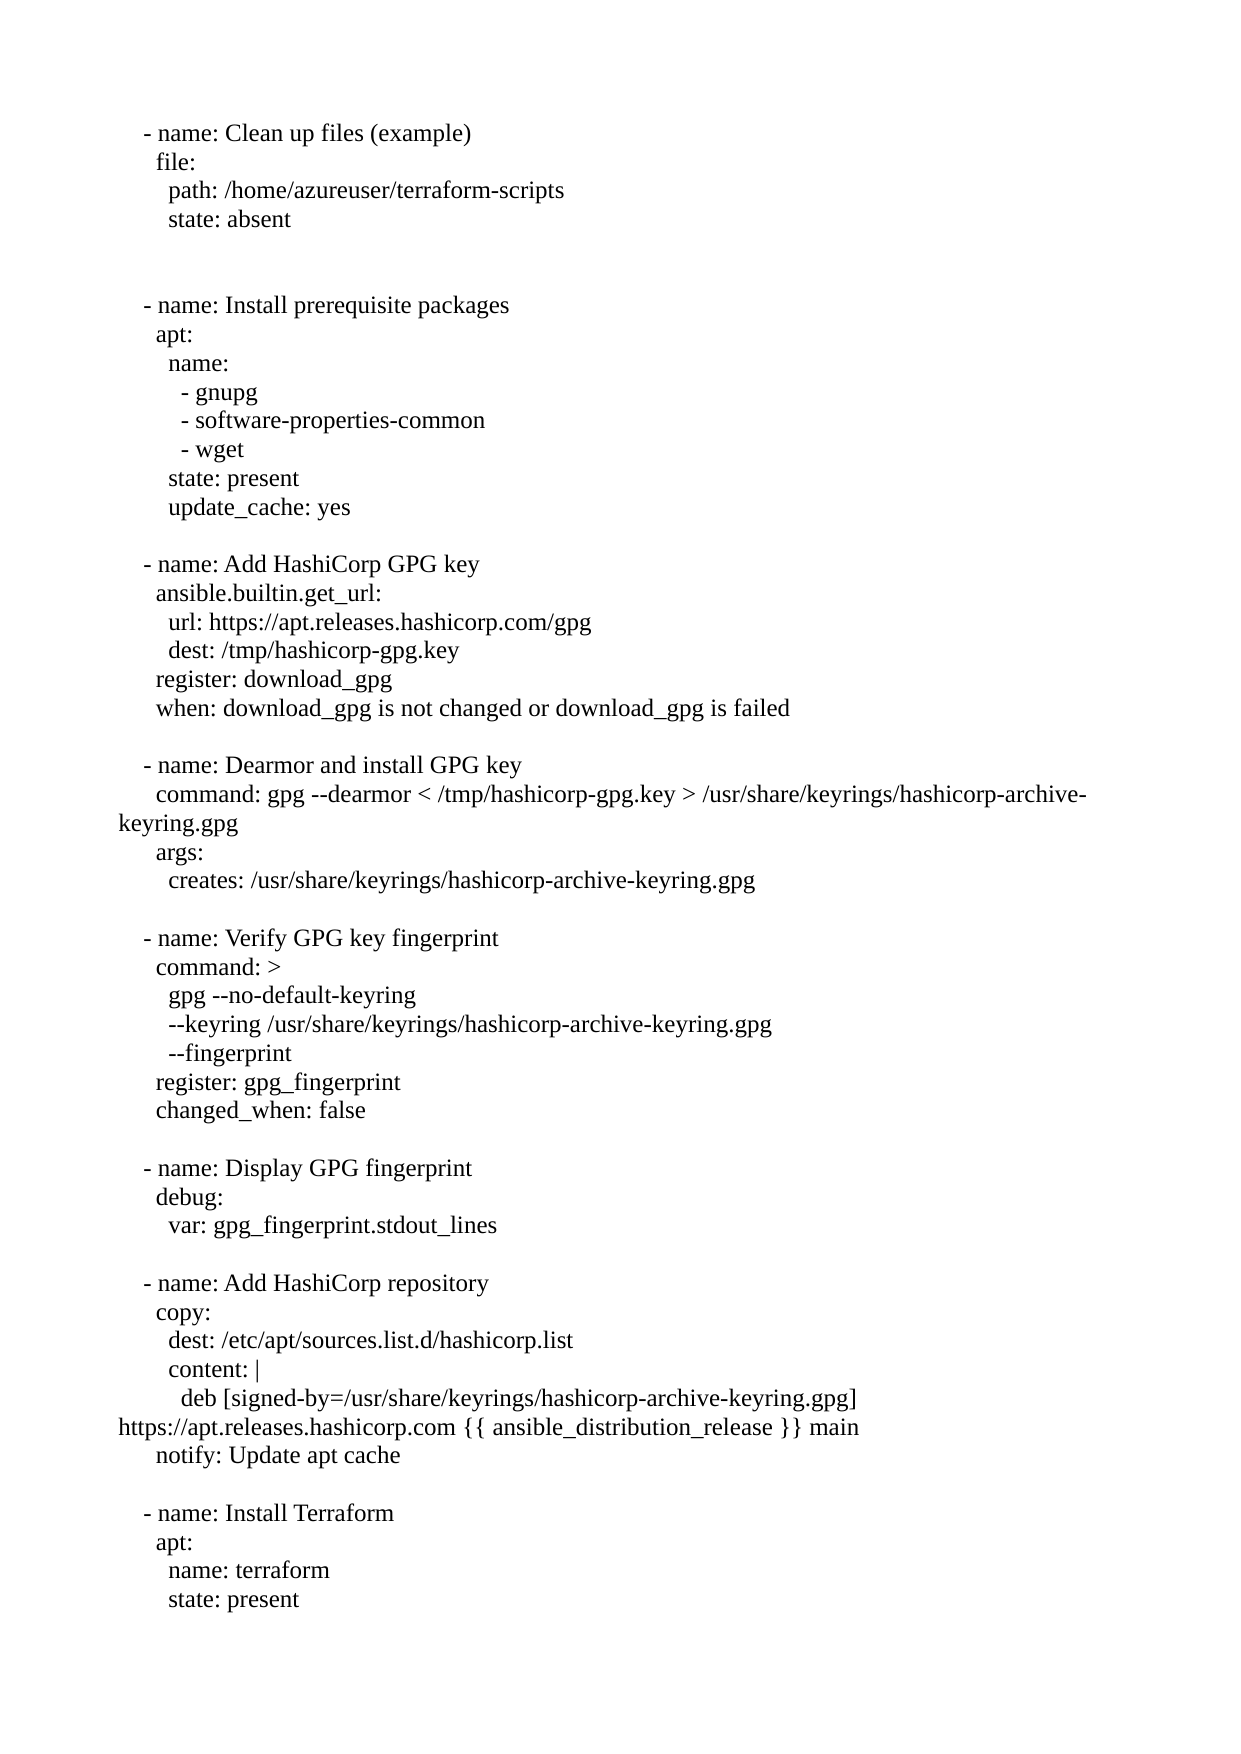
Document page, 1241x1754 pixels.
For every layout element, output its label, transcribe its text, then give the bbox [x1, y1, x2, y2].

text - name: Clean up files (example) [118, 118, 1122, 147]
text gpg --no-default-keyring [118, 981, 1122, 1009]
text apt: [118, 319, 1122, 348]
text name: terraform [118, 1556, 1122, 1584]
text update_cache: yes [118, 492, 1122, 521]
text register: download_gpg [118, 664, 1122, 693]
text notify: Update apt cache [118, 1441, 1122, 1469]
text args: [118, 837, 1122, 866]
text - name: Add HashiCorp repository [118, 1268, 1122, 1297]
text name: [118, 348, 1122, 377]
text changed_when: false [118, 1096, 1122, 1124]
text register: gpg_fingerprint [118, 1067, 1122, 1096]
text - wget [118, 434, 1122, 463]
text dest: /etc/apt/sources.list.d/hashicorp.list [118, 1326, 1122, 1354]
text state: absent [118, 204, 1122, 233]
text - name: Add HashiCorp GPG key [118, 549, 1122, 578]
text state: present [118, 463, 1122, 492]
text path: /home/azureuser/terraform-scripts [118, 176, 1122, 204]
text state: present [118, 1584, 1122, 1613]
text var: gpg_fingerprint.stdout_lines [118, 1211, 1122, 1239]
text debug: [118, 1182, 1122, 1211]
text - name: Display GPG fingerprint [118, 1153, 1122, 1182]
text when: download_gpg is not changed or download_gpg is failed [118, 693, 1122, 722]
text dest: /tmp/hashicorp-gpg.key [118, 636, 1122, 664]
text - gnupg [118, 377, 1122, 406]
text ansible.builtin.get_url: [118, 578, 1122, 607]
text --fingerprint [118, 1038, 1122, 1067]
text - name: Install prerequisite packages [118, 291, 1122, 319]
text - software-properties-common [118, 406, 1122, 434]
text deb [signed-by=/usr/share/keyrings/hashicorp-archive-keyring.gpg] https://apt.releases.hashicorp.com {{ ansible_distribution_release }} main [118, 1383, 1122, 1441]
text - name: Dearmor and install GPG key [118, 751, 1122, 779]
text --keyring /usr/share/keyrings/hashicorp-archive-keyring.gpg [118, 1009, 1122, 1038]
text - name: Install Terraform [118, 1498, 1122, 1527]
text file: [118, 147, 1122, 176]
text command: > [118, 952, 1122, 981]
text copy: [118, 1297, 1122, 1326]
text content: | [118, 1354, 1122, 1383]
text apt: [118, 1527, 1122, 1556]
text command: gpg --dearmor < /tmp/hashicorp-gpg.key > /usr/share/keyrings/hashicorp-archive-keyring.gpg [118, 779, 1122, 837]
text creates: /usr/share/keyrings/hashicorp-archive-keyring.gpg [118, 866, 1122, 894]
text - name: Verify GPG key fingerprint [118, 923, 1122, 952]
text url: https://apt.releases.hashicorp.com/gpg [118, 607, 1122, 636]
